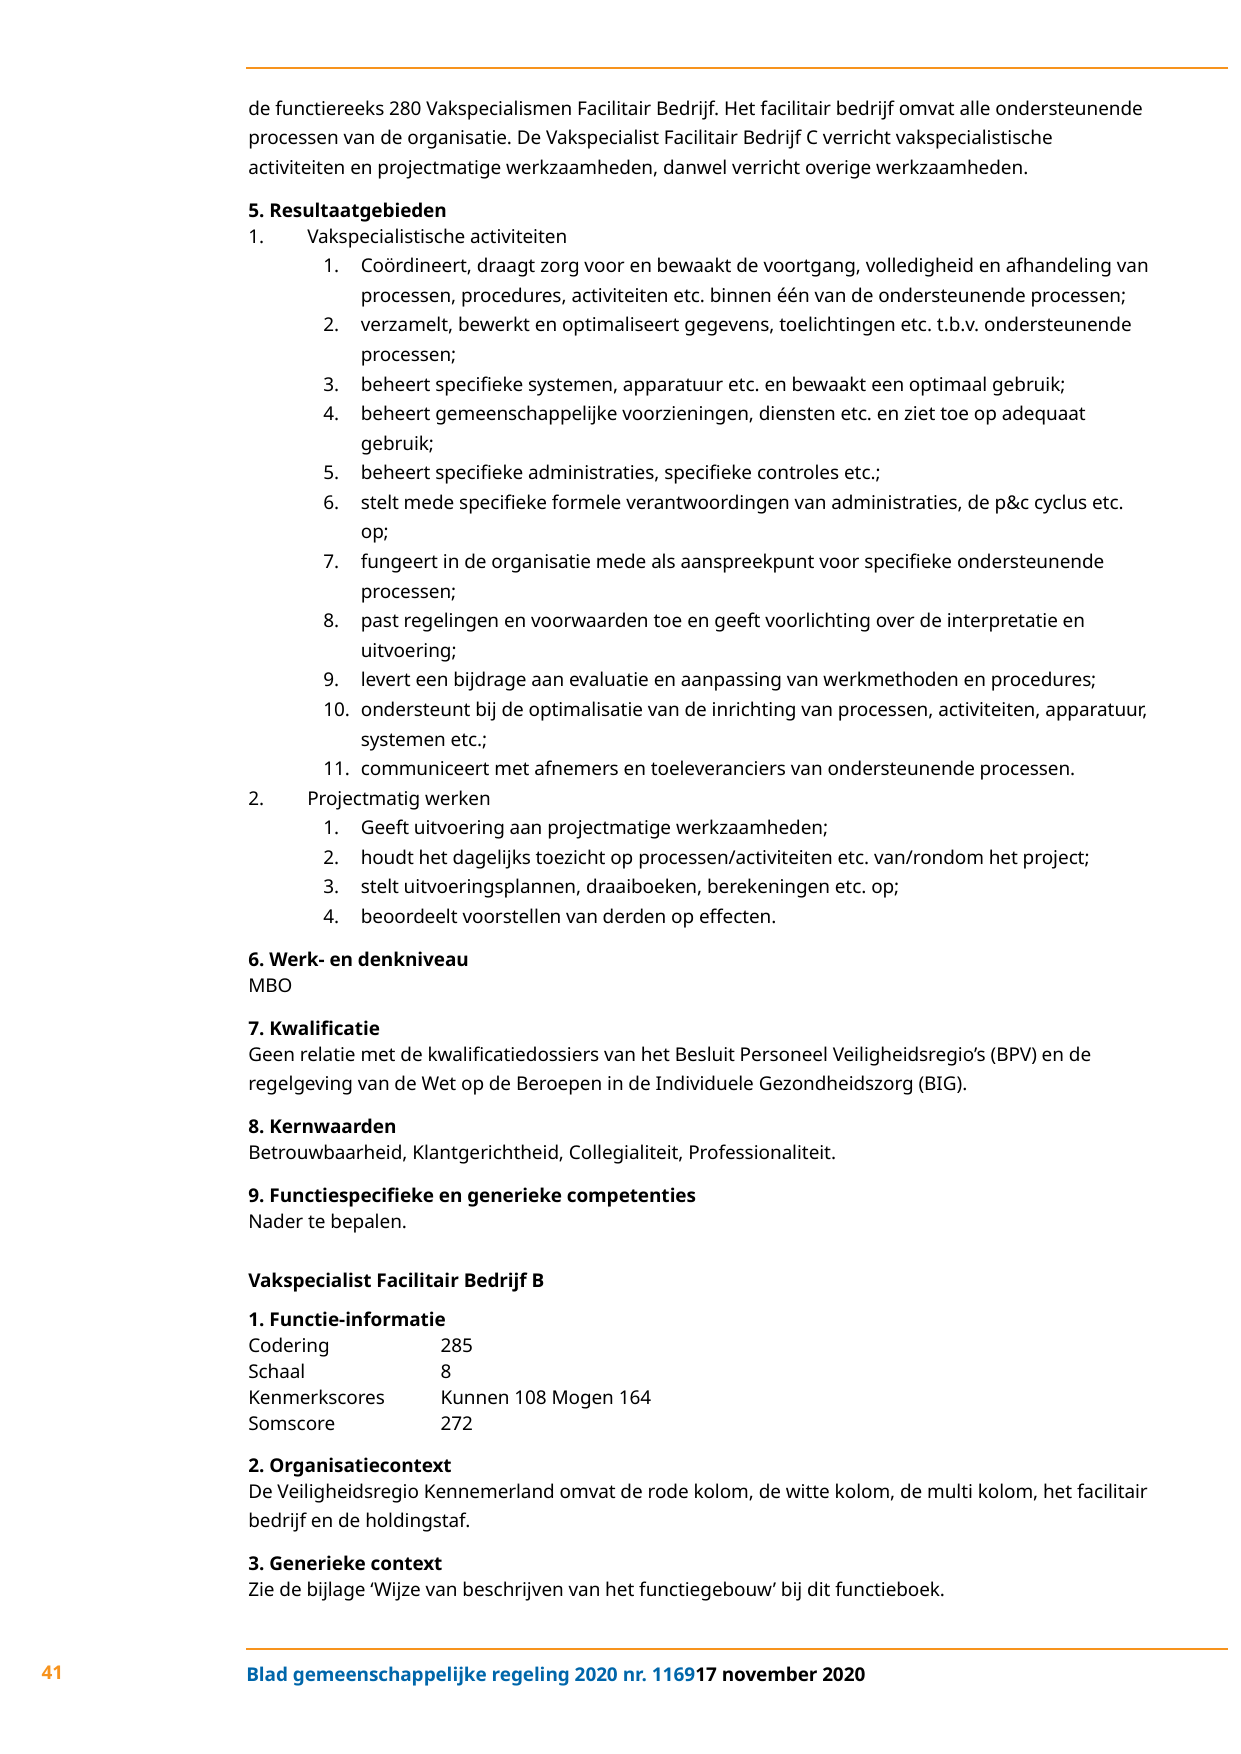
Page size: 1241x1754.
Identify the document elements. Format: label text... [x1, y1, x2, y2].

list stelt uitvoeringsplannen, draaiboeken, berekeningen etc. op; [323, 874, 1152, 899]
picture [41, 47, 231, 172]
list beheert gemeenschappelijke voorzieningen, diensten etc. en ziet toe op adequaat gebruik; [323, 400, 1152, 456]
list beheert specifieke administraties, specifieke controles etc.; [323, 459, 1152, 485]
list Coördineert, draagt zorg voor en bewaakt de voortgang, volledigheid en afhandeling van processen, procedures, activiteiten etc. binnen één van de ondersteunende processen; [323, 252, 1152, 308]
table_header 285 [440, 1333, 1152, 1358]
text Betrouwbaarheid, Klantgerichtheid, Collegialiteit, Professionaliteit. [248, 1139, 1152, 1165]
list houdt het dagelijks toezicht op processen/activiteiten etc. van/rondom het project; [323, 844, 1152, 870]
text MBO [248, 972, 1152, 998]
list verzamelt, bewerkt en optimaliseert gegevens, toelichtingen etc. t.b.v. ondersteunende processen; [323, 312, 1152, 367]
text Vakspecialist Facilitair Bedrijf B [248, 1267, 1152, 1293]
list Vakspecialistische activiteiten [248, 223, 1152, 248]
list past regelingen en voorwaarden toe en geeft voorlichting over de interpretatie en uitvoering; [323, 607, 1152, 663]
table_cell Kenmerkscores [248, 1384, 440, 1410]
text 7. Kwalificatie [248, 1015, 1152, 1041]
table_header Codering [248, 1333, 440, 1358]
table_cell 272 [440, 1410, 1152, 1435]
list levert een bijdrage aan evaluatie en aanpassing van werkmethoden en procedures; [323, 667, 1152, 692]
list Geeft uitvoering aan projectmatige werkzaamheden; [323, 814, 1152, 840]
text De Veiligheidsregio Kennemerland omvat de rode kolom, de witte kolom, de multi kolom, het facilitair bedrijf en de holdingstaf. [248, 1478, 1152, 1533]
table_cell 8 [440, 1358, 1152, 1384]
list communiceert met afnemers en toeleveranciers van ondersteunende processen. [323, 755, 1152, 781]
text Zie de bijlage ‘Wijze van beschrijven van het functiegebouw’ bij dit functieboek. [248, 1576, 1152, 1602]
text 1. Functie-informatie [248, 1307, 1152, 1332]
text Geen relatie met de kwalificatiedossiers van het Besluit Personeel Veiligheidsregio’s (BPV) en de regelgeving van de Wet op de Beroepen in de Individuele Gezondheidszorg (BIG). [248, 1041, 1152, 1096]
text 3. Generieke context [248, 1551, 1152, 1576]
list stelt mede specifieke formele verantwoordingen van administraties, de p&c cyclus etc. op; [323, 489, 1152, 544]
text Nader te bepalen. [248, 1208, 1152, 1234]
table_cell Somscore [248, 1410, 440, 1435]
text 8. Kernwaarden [248, 1114, 1152, 1139]
text de functiereeks 280 Vakspecialismen Facilitair Bedrijf. Het facilitair bedrijf omvat alle ondersteunende processen van de organisatie. De Vakspecialist Facilitair Bedrijf C verricht vakspecialistische activiteiten en projectmatige werkzaamheden, danwel verricht overige werkzaamheden. [248, 95, 1152, 180]
table_cell Schaal [248, 1358, 440, 1384]
table_cell Kunnen 108 Mogen 164 [440, 1384, 1152, 1410]
list beheert specifieke systemen, apparatuur etc. en bewaakt een optimaal gebruik; [323, 371, 1152, 396]
text 5. Resultaatgebieden [248, 197, 1152, 223]
list ondersteunt bij de optimalisatie van de inrichting van processen, activiteiten, apparatuur, systemen etc.; [323, 696, 1152, 751]
list Projectmatig werken [248, 785, 1152, 811]
text 9. Functiespecifieke en generieke competenties [248, 1182, 1152, 1208]
text 2. Organisatiecontext [248, 1452, 1152, 1478]
list beoordeelt voorstellen van derden op effecten. [323, 903, 1152, 929]
list fungeert in de organisatie mede als aanspreekpunt voor specifieke ondersteunende processen; [323, 548, 1152, 603]
text 6. Werk- en denkniveau [248, 946, 1152, 972]
